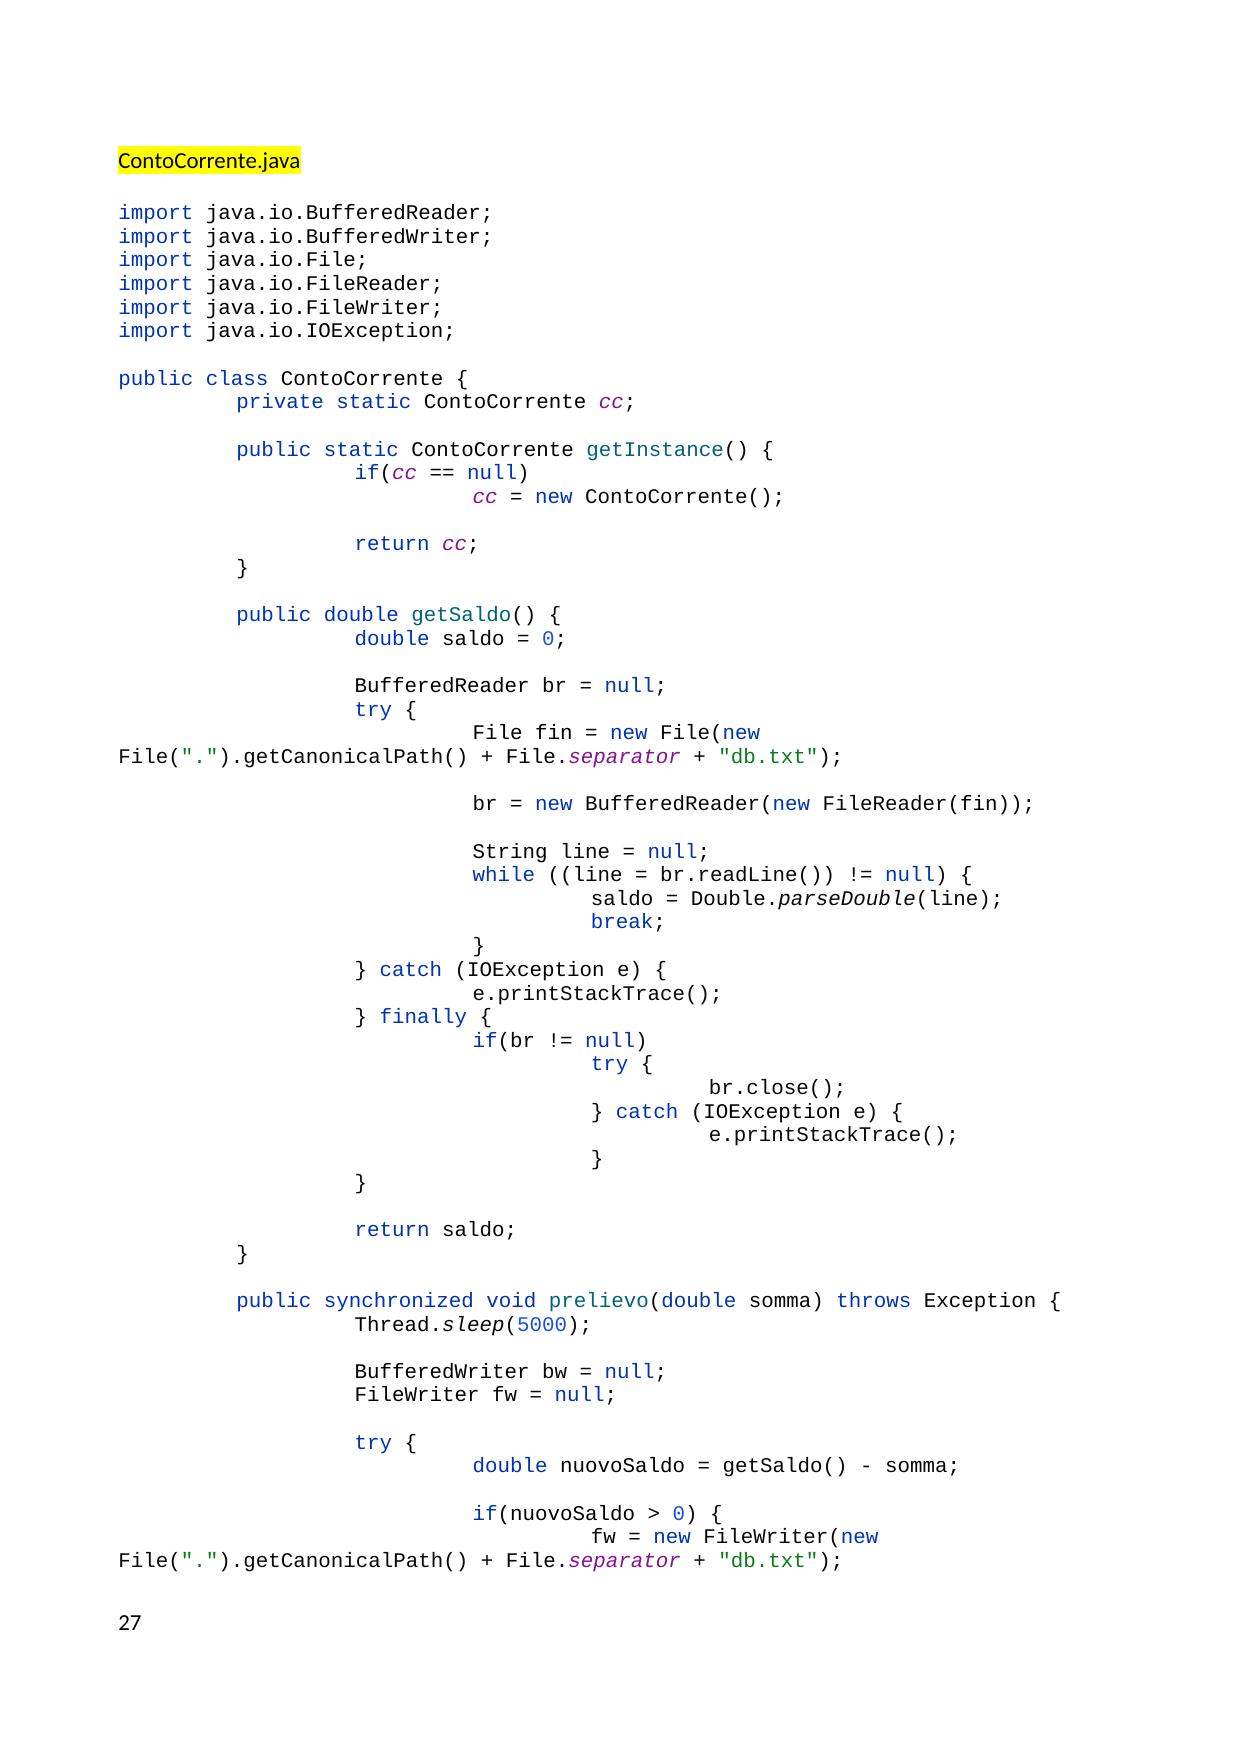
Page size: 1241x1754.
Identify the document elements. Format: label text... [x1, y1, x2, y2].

text ContoCorrente.java [118, 146, 1122, 174]
text import java.io.BufferedReader; import java.io.BufferedWriter; import java.io.File; import java.io.FileReader; import java.io.FileWriter; import java.io.IOException; public class ContoCorrente { private static ContoCorrente cc; public static ContoCorrente getInstance() { if(cc == null) cc = new ContoCorrente(); return cc; } public double getSaldo() { double saldo = 0; BufferedReader br = null; try { File fin = new File(new File(".").getCanonicalPath() + File.separator + "db.txt"); br = new BufferedReader(new FileReader(fin)); String line = null; while ((line = br.readLine()) != null) { saldo = Double.parseDouble(line); break; } } catch (IOException e) { e.printStackTrace(); } finally { if(br != null) try { br.close(); } catch (IOException e) { e.printStackTrace(); } } return saldo; } public synchronized void prelievo(double somma) throws Exception { Thread.sleep(5000); BufferedWriter bw = null; FileWriter fw = null; try { double nuovoSaldo = getSaldo() - somma; if(nuovoSaldo > 0) { fw = new FileWriter(new File(".").getCanonicalPath() + File.separator + "db.txt"); [118, 202, 1122, 1574]
